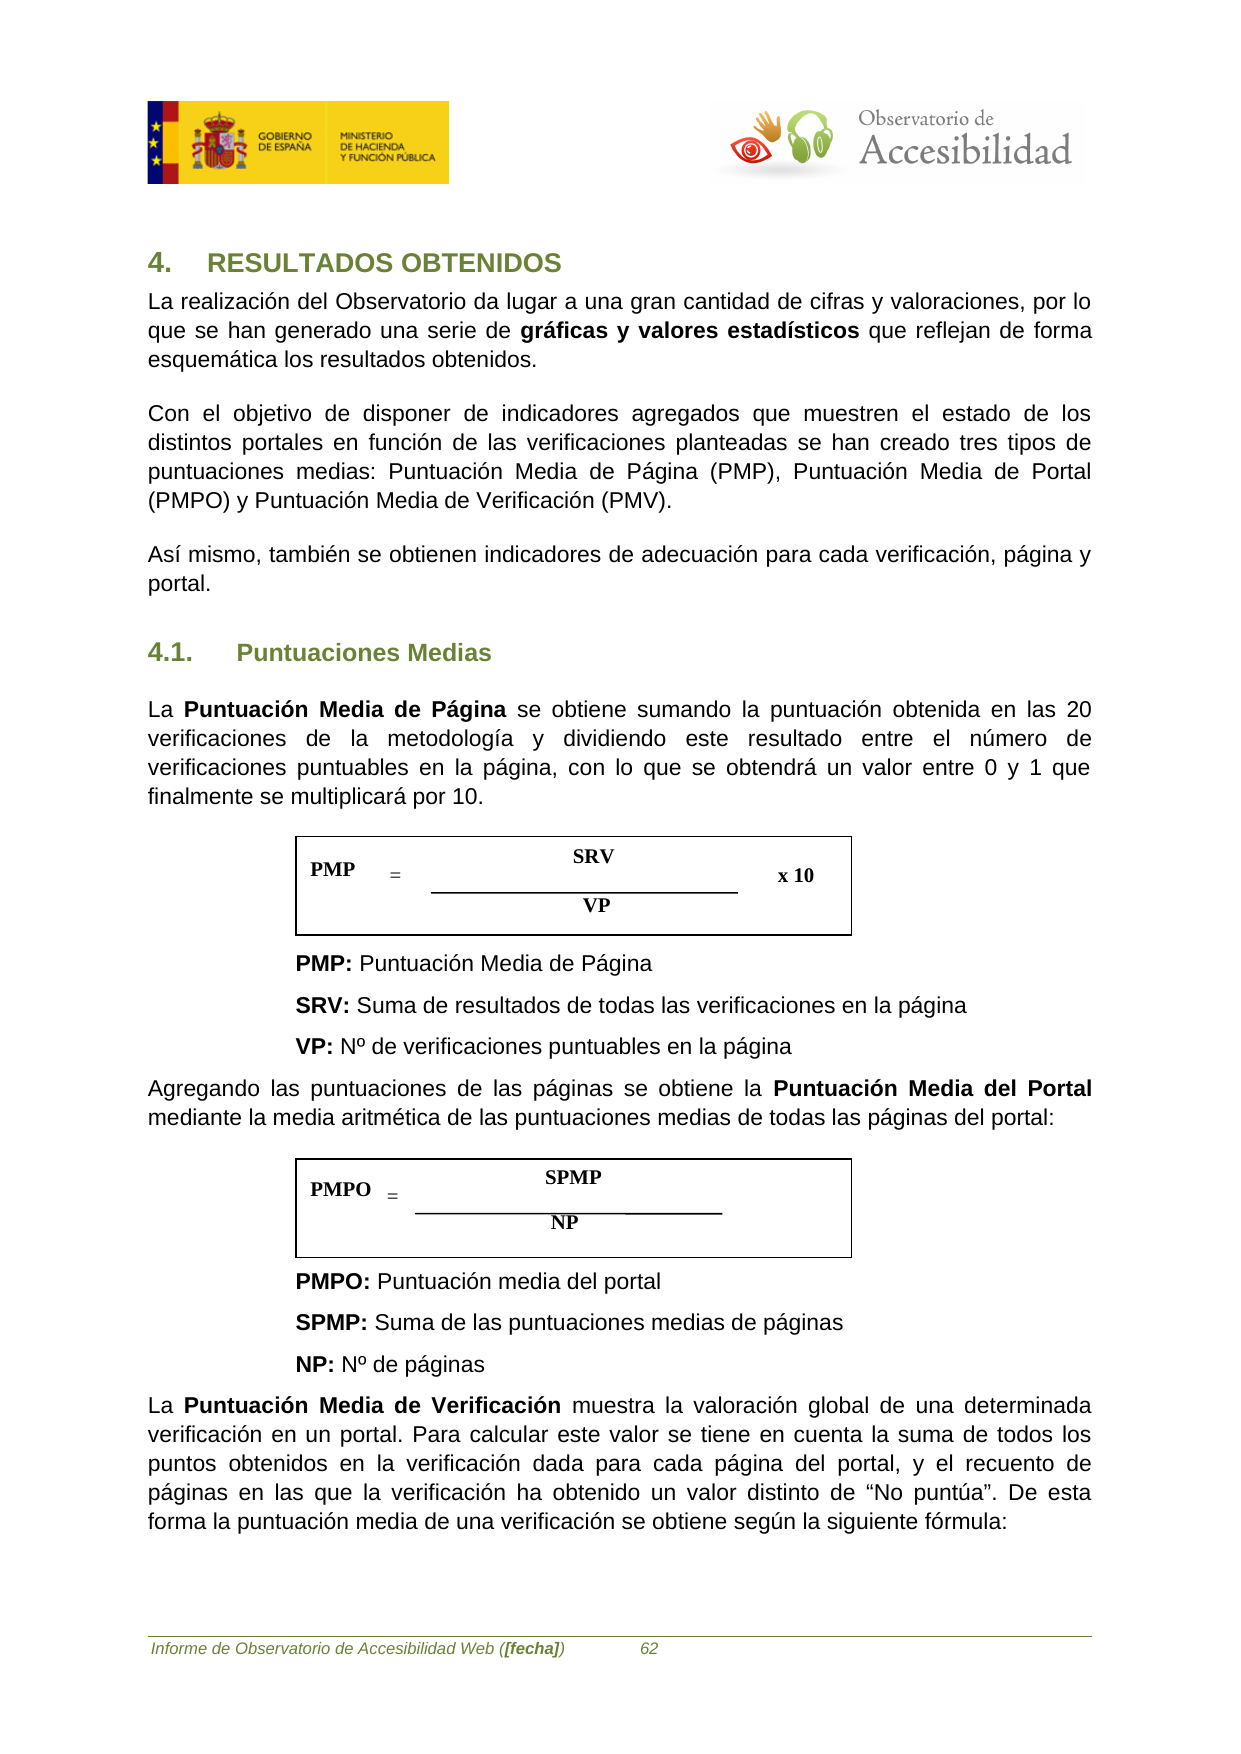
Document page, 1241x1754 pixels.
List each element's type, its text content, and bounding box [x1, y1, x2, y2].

picture [147, 101, 450, 184]
text PMP: Puntuación Media de Página [295, 950, 1092, 976]
picture [710, 101, 1086, 184]
text Así mismo, también se obtienen indicadores de adecuación para cada verificación, página y portal. [148, 541, 1092, 596]
text Con el objetivo de disponer de indicadores agregados que muestren el estado de los distintos portales en función de las verificaciones planteadas se han creado tres tipos de puntuaciones medias: Puntuación Media de Página (PMP), Puntuación Media de Portal (PMPO) y Puntuación Media de Verificación (PMV). [148, 400, 1092, 513]
subtitle Puntuaciones Medias [148, 636, 1092, 668]
text Agregando las puntuaciones de las páginas se obtiene la Puntuación Media del Portal mediante la media aritmética de las puntuaciones medias de todas las páginas del portal: [148, 1074, 1092, 1130]
text NP: Nº de páginas [295, 1351, 1092, 1377]
text SRV: Suma de resultados de todas las verificaciones en la página [295, 992, 1092, 1018]
text La realización del Observatorio da lugar a una gran cantidad de cifras y valoraciones, por lo que se han generado una serie de gráficas y valores estadísticos que reflejan de forma esquemática los resultados obtenidos. [148, 288, 1092, 372]
text La Puntuación Media de Página se obtiene sumando la puntuación obtenida en las 20 verificaciones de la metodología y dividiendo este resultado entre el número de verificaciones puntuables en la página, con lo que se obtendrá un valor entre 0 y 1 que finalmente se multiplicará por 10. [148, 696, 1092, 809]
subtitle Resultados obtenidos [148, 245, 1092, 278]
text La Puntuación Media de Verificación muestra la valoración global de una determinada verificación en un portal. Para calcular este valor se tiene en cuenta la suma de todos los puntos obtenidos en la verificación dada para cada página del portal, y el recuento de páginas en las que la verificación ha obtenido un valor distinto de “No puntúa”. De esta forma la puntuación media de una verificación se obtiene según la siguiente fórmula: [148, 1392, 1092, 1534]
text VP: Nº de verificaciones puntuables en la página [295, 1033, 1092, 1059]
text SPMP: Suma de las puntuaciones medias de páginas [295, 1309, 1092, 1336]
text PMPO: Puntuación media del portal [295, 1268, 1092, 1294]
